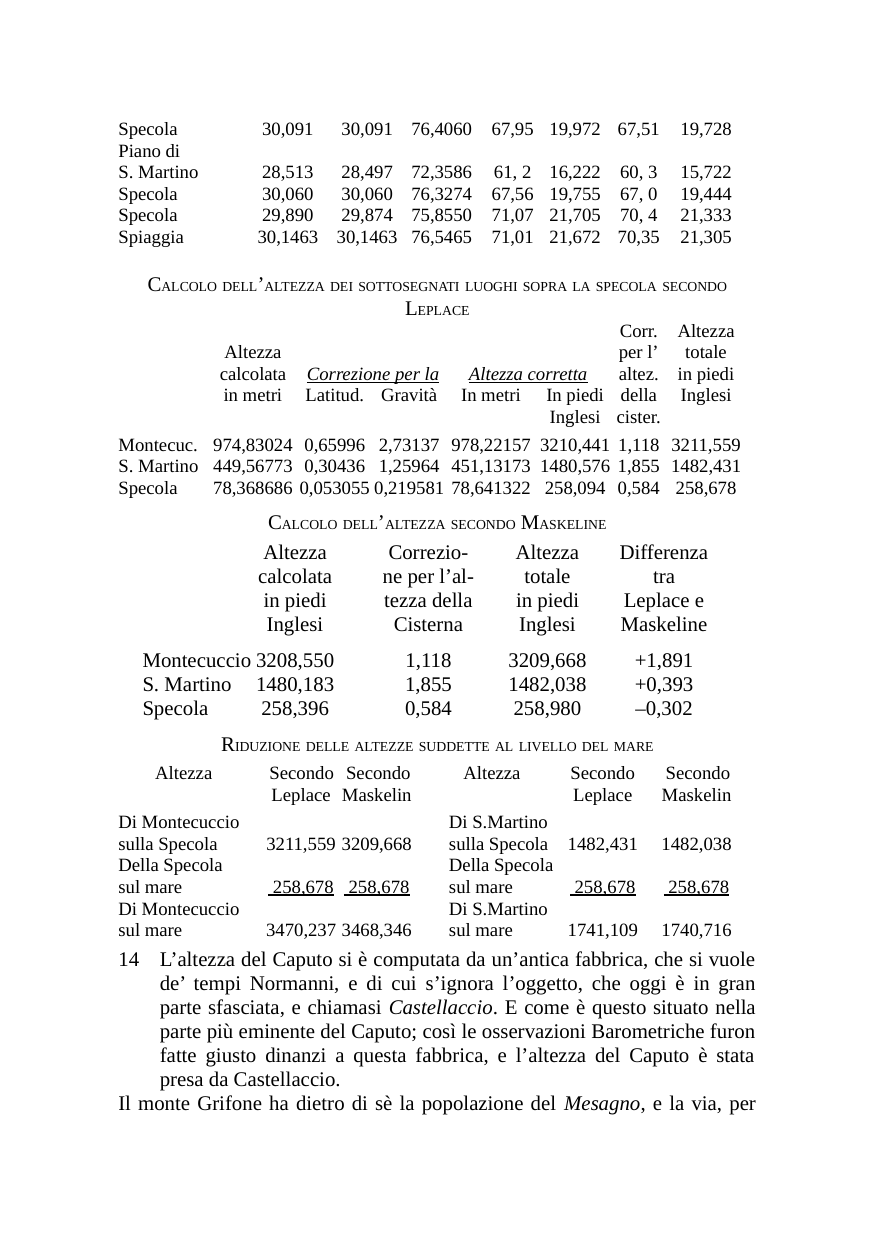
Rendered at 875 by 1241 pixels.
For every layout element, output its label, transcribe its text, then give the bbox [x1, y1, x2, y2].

text Di Montecuccio Di S.Martino [118, 811, 756, 833]
text in metri Latitud. Gravità In metri In piedi della Inglesi [118, 384, 756, 406]
text Leplace Maskelin Leplace Maskelin [118, 784, 756, 805]
text Inglesi Cisterna Inglesi Maskeline [118, 612, 756, 636]
text Piano di [118, 140, 756, 161]
text Altezza Secondo Secondo Altezza Secondo Secondo [118, 762, 756, 784]
text Specola 258,396 0,584 258,980 –0,302 [118, 696, 756, 720]
text S. Martino 1480,183 1,855 1482,038 +0,393 [118, 672, 756, 696]
text Calcolo dell’altezza secondo Maskeline [118, 510, 756, 534]
text calcolata ne per l’al- totale tra [118, 564, 756, 588]
text S. Martino 28,513 28,497 72,3586 61, 2 16,222 60, 3 15,722 [118, 161, 756, 183]
text Montecuc. 974,83024 0,65996 2,73137 978,22157 3210,441 1,118 3211,559 [118, 433, 756, 455]
text S. Martino 449,56773 0,30436 1,25964 451,13173 1480,576 1,855 1482,431 [118, 455, 756, 477]
text Altezza Correzio- Altezza Differenza [118, 540, 756, 564]
text Il monte Grifone ha dietro di sè la popolazione del Mesagno, e la via, per [118, 1091, 756, 1115]
text Specola 30,091 30,091 76,4060 67,95 19,972 67,51 19,728 [118, 118, 756, 140]
text Corr. Altezza [118, 320, 756, 341]
text Di Montecuccio Di S.Martino [118, 897, 756, 919]
text calcolata Correzione per la Altezza corretta altez. in piedi [118, 363, 756, 384]
text sulla Specola 3211,559 3209,668 sulla Specola 1482,431 1482,038 [118, 833, 756, 854]
text Specola 78,368686 0,053055 0,219581 78,641322 258,094 0,584 258,678 [118, 477, 756, 498]
text Specola 30,060 30,060 76,3274 67,56 19,755 67, 0 19,444 [118, 183, 756, 204]
text Spiaggia 30,1463 30,1463 76,5465 71,01 21,672 70,35 21,305 [118, 226, 756, 247]
text Riduzione delle altezze suddette al livello del mare [118, 732, 756, 756]
text Della Specola Della Specola [118, 854, 756, 876]
text Montecuccio 3208,550 1,118 3209,668 +1,891 [118, 648, 756, 672]
text sul mare 258,678 258,678 sul mare 258,678 258,678 [118, 876, 756, 897]
text Altezza per l’ totale [118, 341, 756, 363]
text in piedi tezza della in piedi Leplace e [118, 588, 756, 612]
text sul mare 3470,237 3468,346 sul mare 1741,109 1740,716 [118, 919, 756, 941]
text Calcolo dell’altezza dei sottosegnati luoghi sopra la specola secondo Leplace [118, 272, 756, 320]
text Inglesi cister. [118, 406, 756, 427]
text Specola 29,890 29,874 75,8550 71,07 21,705 70, 4 21,333 [118, 204, 756, 226]
text L’altezza del Caputo si è computata da un’antica fabbrica, che si vuole de’ tempi Normanni, e di cui s’ignora l’oggetto, che oggi è in gran parte sfasciata, e chiamasi Castellaccio. E come è questo situato nella parte più eminente del Caputo; così le osservazioni Barometriche furon fatte giusto dinanzi a questa fabbrica, e l’altezza del Caputo è stata presa da Castellaccio. [118, 946, 756, 1091]
